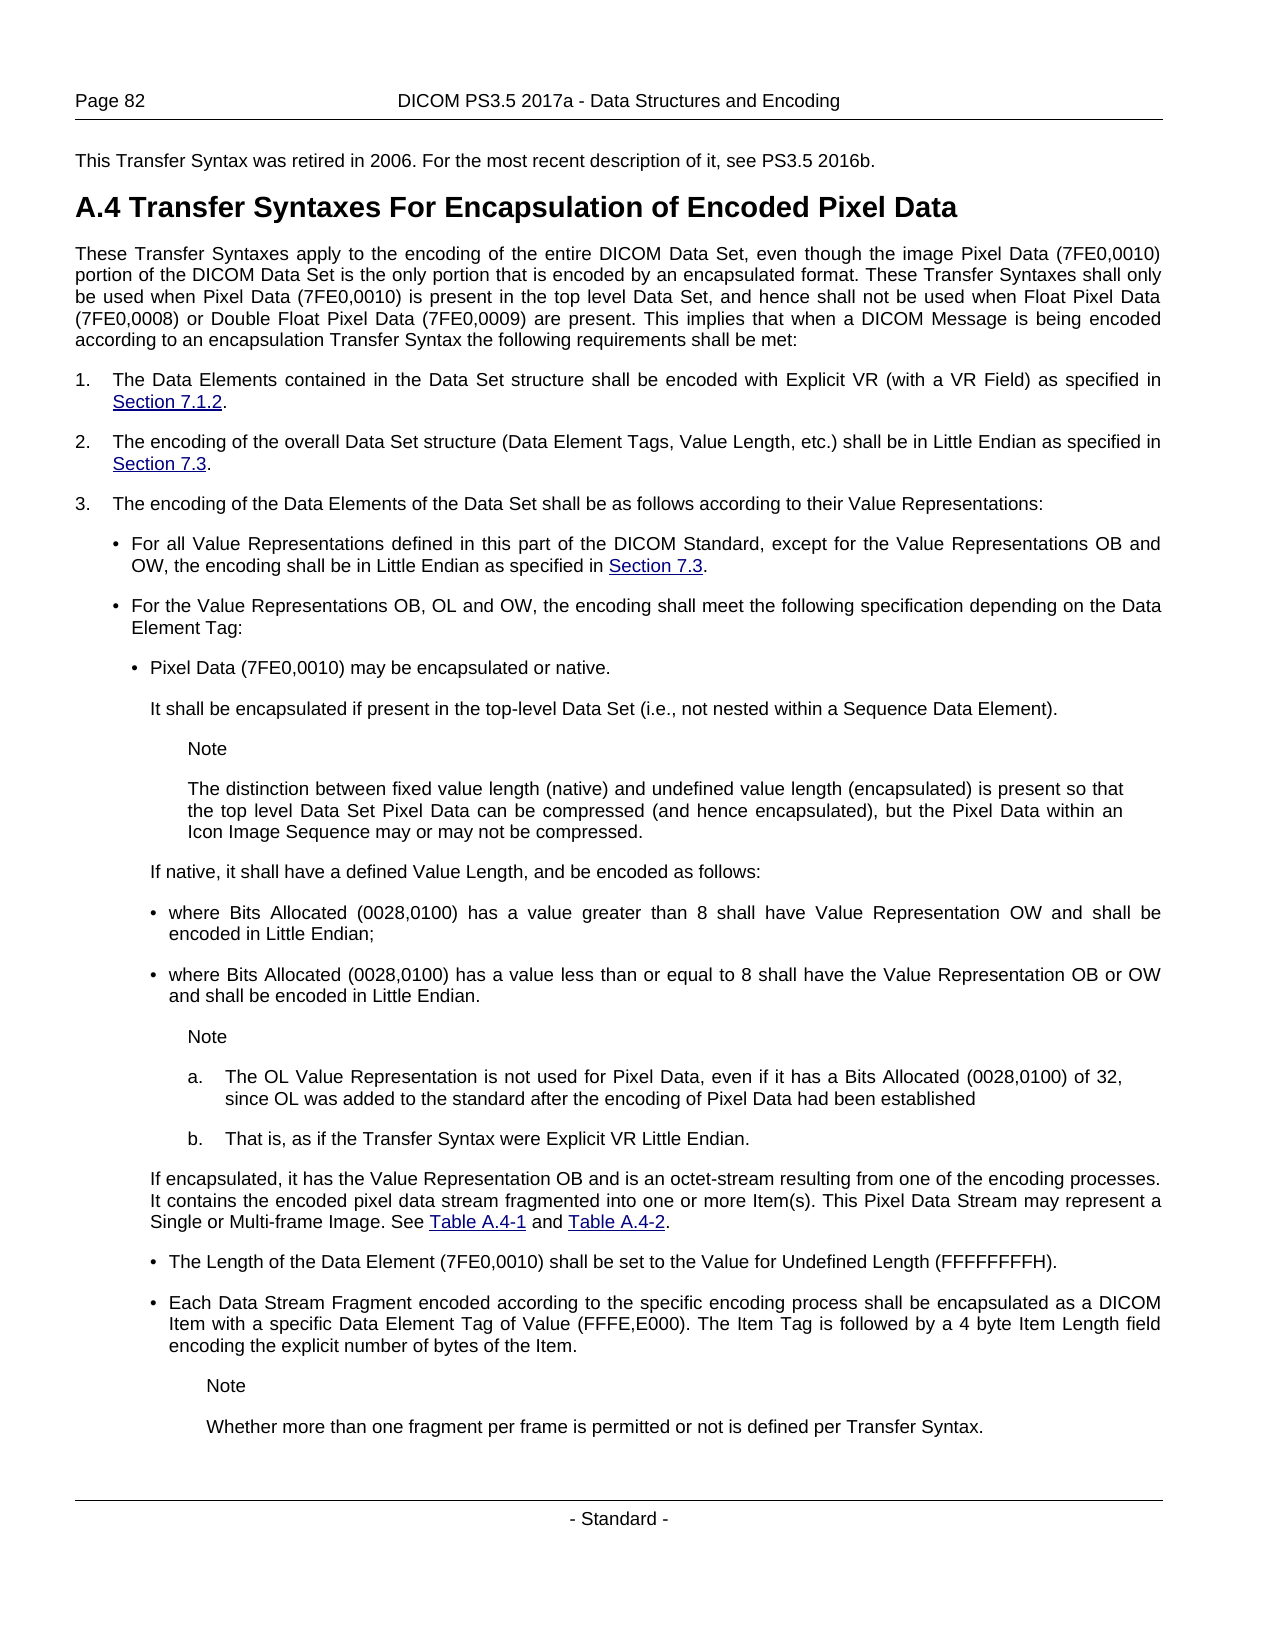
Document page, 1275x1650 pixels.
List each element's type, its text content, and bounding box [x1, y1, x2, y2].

list Pixel Data (7FE0,0010) may be encapsulated or native. [131, 657, 1162, 678]
list where Bits Allocated (0028,0100) has a value greater than 8 shall have Value Representation OW and shall be encoded in Little Endian; [150, 902, 1162, 945]
text This Transfer Syntax was retired in 2006. For the most recent description of it, see PS3.5 2016b. [75, 150, 1162, 172]
list If native, it shall have a defined Value Length, and be encoded as follows: [131, 861, 1162, 883]
list That is, as if the Transfer Syntax were Explicit VR Little Endian. [187, 1128, 1125, 1149]
text These Transfer Syntaxes apply to the encoding of the entire DICOM Data Set, even though the image Pixel Data (7FE0,0010) portion of the DICOM Data Set is the only portion that is encoded by an encapsulated format. These Transfer Syntaxes shall only be used when Pixel Data (7FE0,0010) is present in the top level Data Set, and hence shall not be used when Float Pixel Data (7FE0,0008) or Double Float Pixel Data (7FE0,0009) are present. This implies that when a DICOM Message is being encoded according to an encapsulation Transfer Syntax the following requirements shall be met: [75, 243, 1162, 350]
list It shall be encapsulated if present in the top-level Data Set (i.e., not nested within a Sequence Data Element). [131, 697, 1162, 719]
list For all Value Representations defined in this part of the DICOM Standard, except for the Value Representations OB and OW, the encoding shall be in Little Endian as specified in Section 7.3. [112, 533, 1162, 576]
list Note [187, 1375, 1125, 1397]
list The encoding of the overall Data Set structure (Data Element Tags, Value Length, etc.) shall be in Little Endian as specified in Section 7.3. [75, 431, 1162, 474]
list Note [169, 1025, 1125, 1047]
list where Bits Allocated (0028,0100) has a value less than or equal to 8 shall have the Value Representation OB or OW and shall be encoded in Little Endian. [150, 963, 1162, 1007]
list Each Data Stream Fragment encoded according to the specific encoding process shall be encapsulated as a DICOM Item with a specific Data Element Tag of Value (FFFE,E000). The Item Tag is followed by a 4 byte Item Length field encoding the explicit number of bytes of the Item. [150, 1292, 1162, 1356]
list The Length of the Data Element (7FE0,0010) shall be set to the Value for Undefined Length (FFFFFFFFH). [150, 1251, 1162, 1273]
list If encapsulated, it has the Value Representation OB and is an octet-stream resulting from one of the encoding processes. It contains the encoded pixel data stream fragmented into one or more Item(s). This Pixel Data Stream may represent a Single or Multi-frame Image. See Table A.4-1 and Table A.4-2. [131, 1168, 1162, 1233]
list Note [169, 738, 1125, 759]
list The encoding of the Data Elements of the Data Set shall be as follows according to their Value Representations: [75, 493, 1162, 514]
list Whether more than one fragment per frame is permitted or not is defined per Transfer Syntax. [187, 1415, 1125, 1437]
list The Data Elements contained in the Data Set structure shall be encoded with Explicit VR (with a VR Field) as specified in Section 7.1.2. [75, 369, 1162, 412]
list The OL Value Representation is not used for Pixel Data, even if it has a Bits Allocated (0028,0100) of 32, since OL was added to the standard after the encoding of Pixel Data had been established [187, 1066, 1125, 1109]
list The distinction between fixed value length (native) and undefined value length (encapsulated) is present so that the top level Data Set Pixel Data can be compressed (and hence encapsulated), but the Pixel Data within an Icon Image Sequence may or may not be compressed. [169, 778, 1125, 843]
list For the Value Representations OB, OL and OW, the encoding shall meet the following specification depending on the Data Element Tag: [112, 595, 1162, 638]
text A.4 Transfer Syntaxes For Encapsulation of Encoded Pixel Data [75, 190, 1162, 224]
